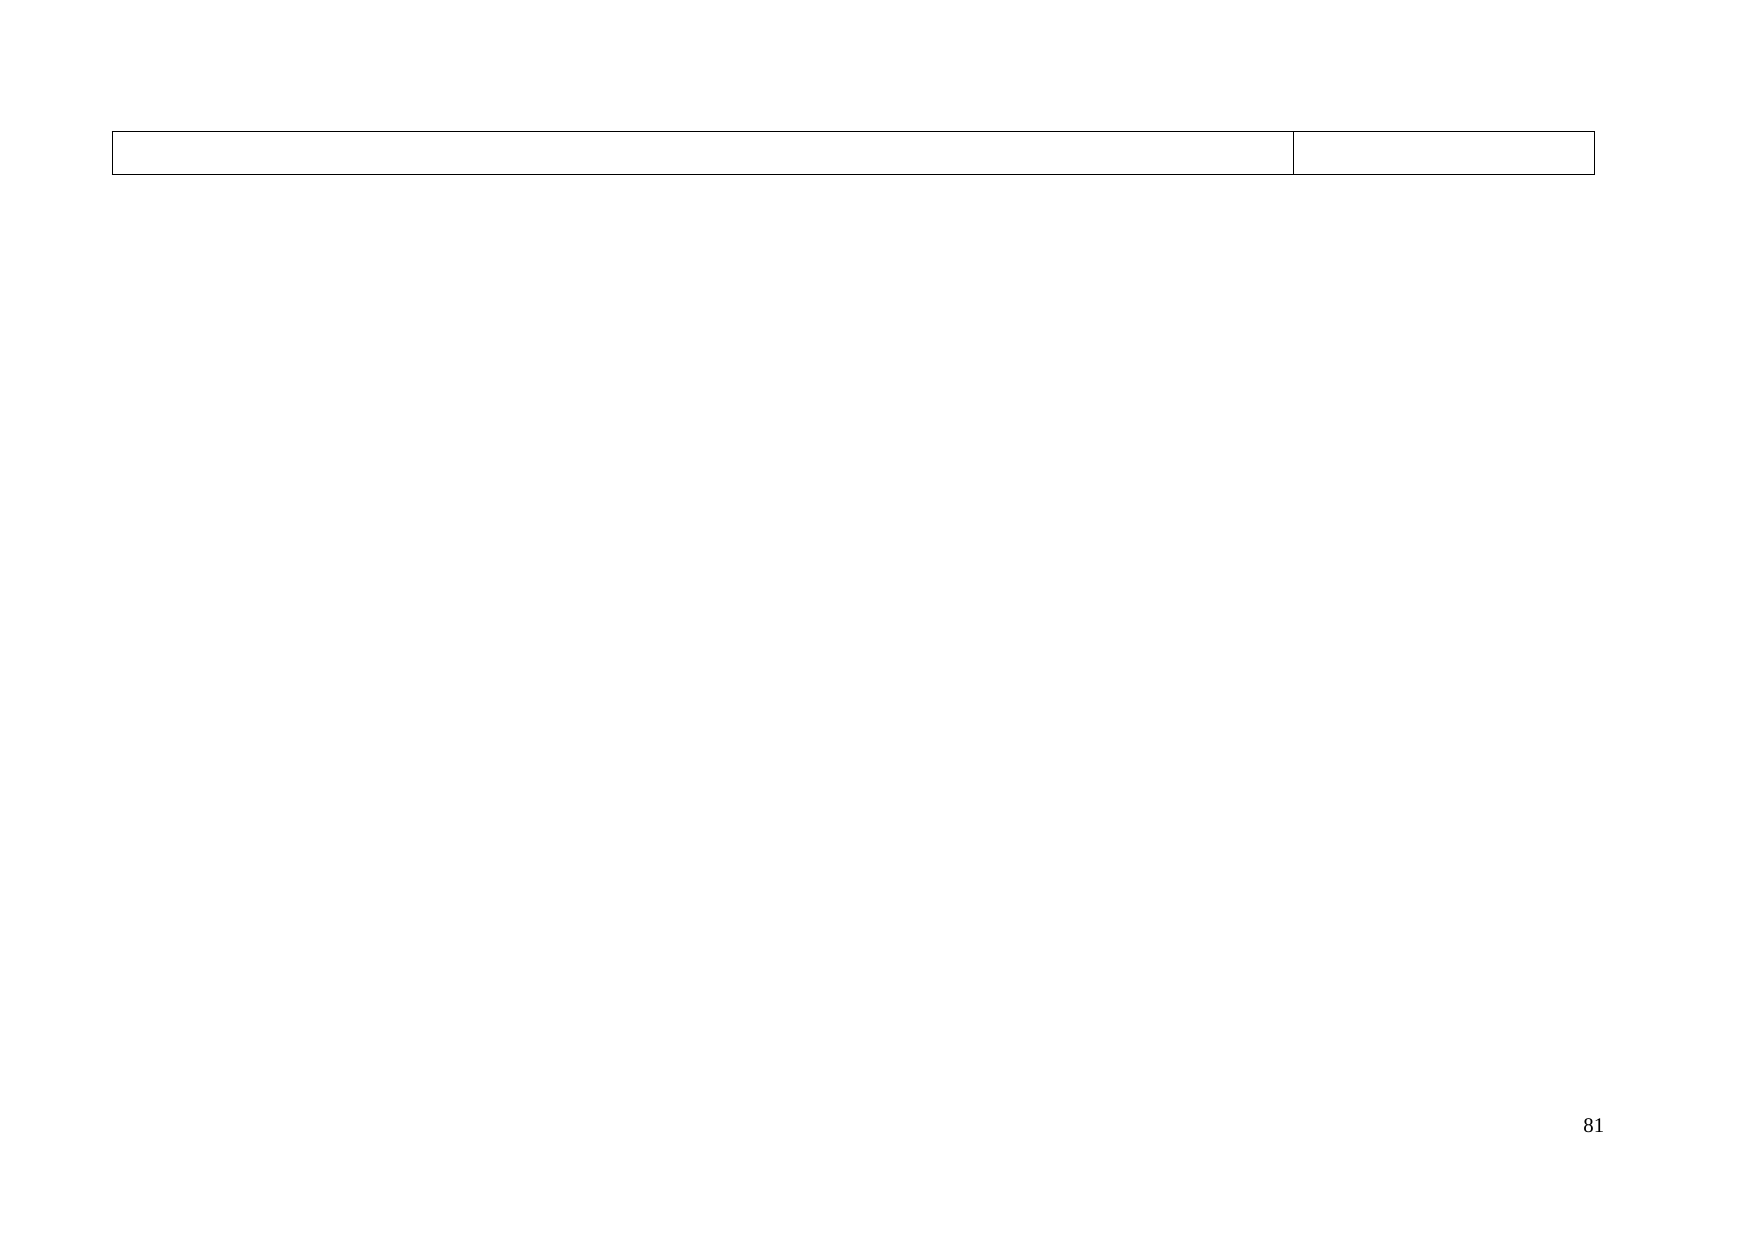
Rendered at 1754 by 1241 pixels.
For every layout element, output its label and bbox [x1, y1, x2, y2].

table_cell [1294, 132, 1594, 174]
table_cell [113, 132, 1293, 174]
